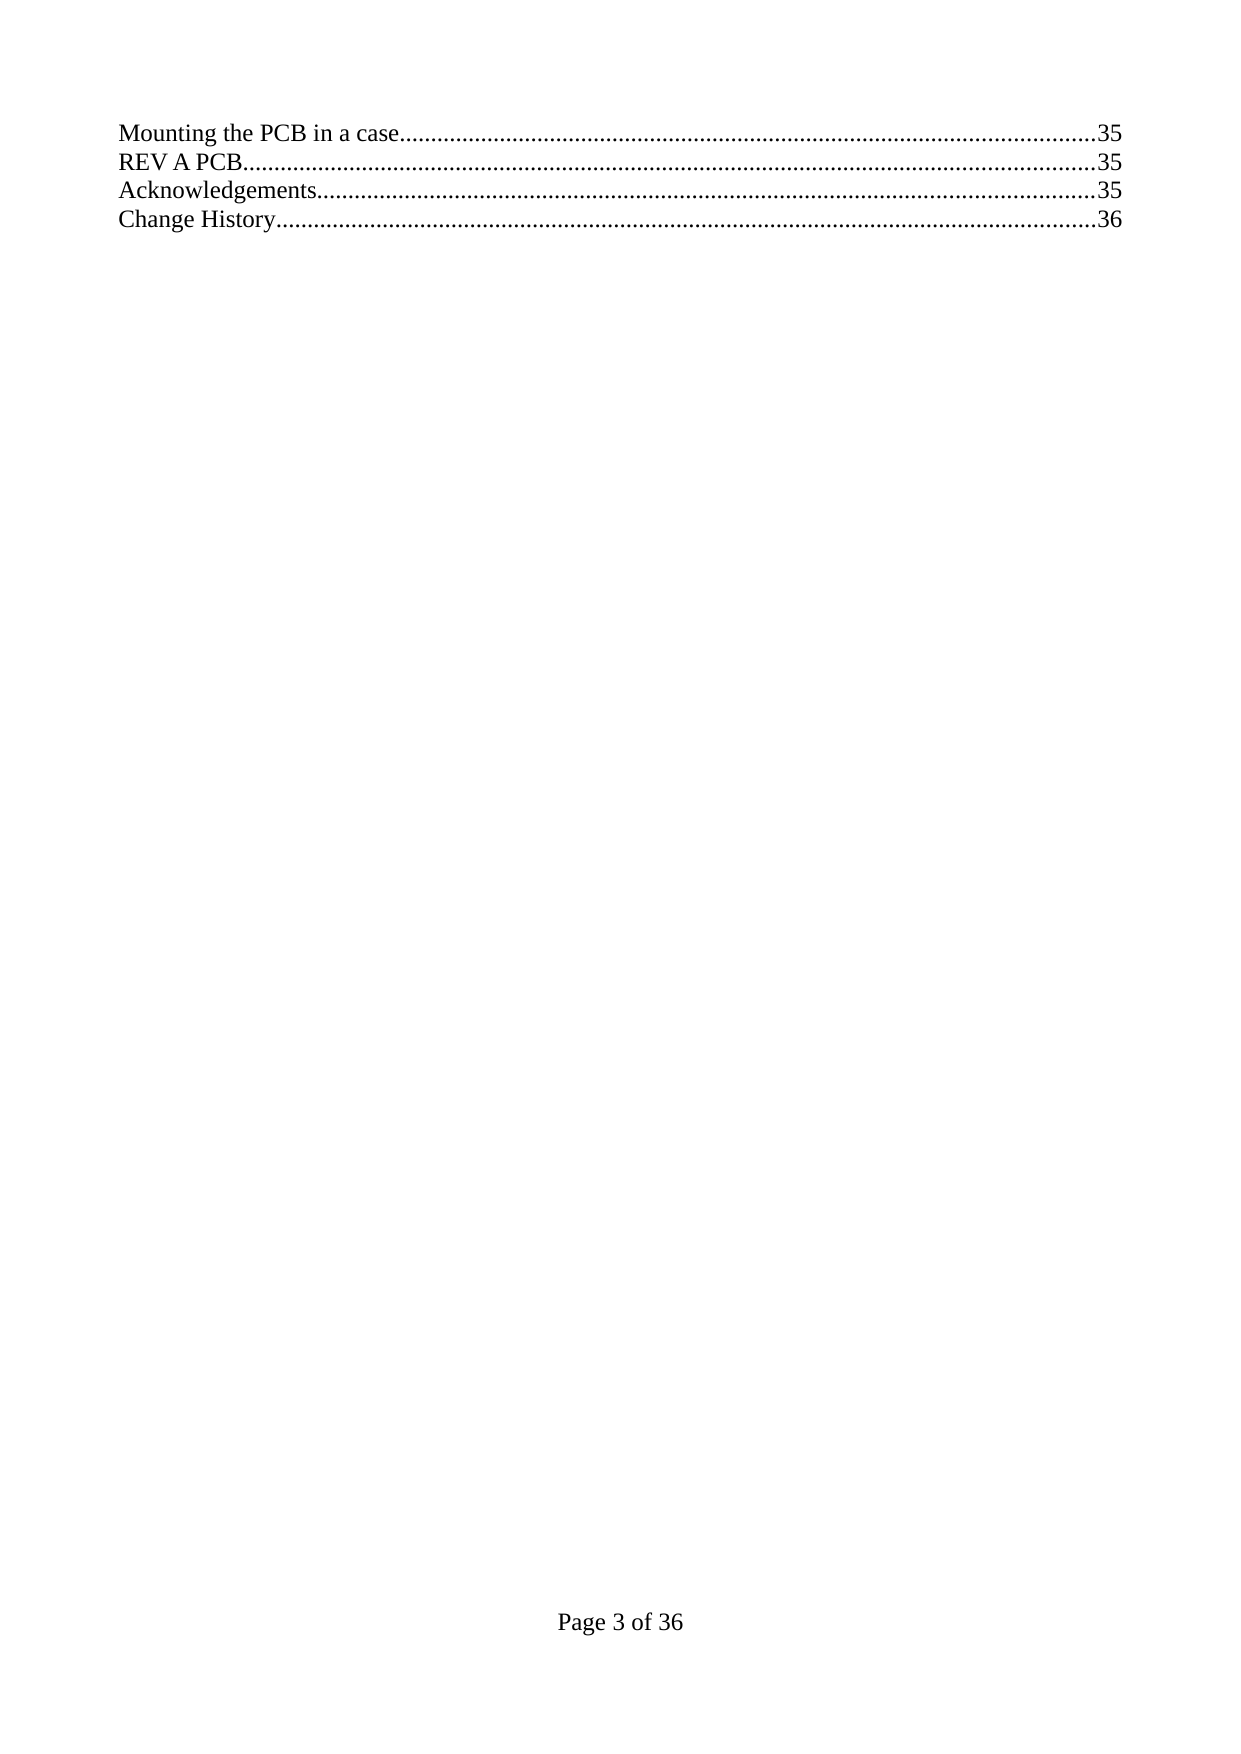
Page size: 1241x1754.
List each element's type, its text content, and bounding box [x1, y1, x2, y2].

text REV A PCB 35 [118, 147, 1122, 176]
text Change History 36 [118, 204, 1122, 233]
text Mounting the PCB in a case 35 [118, 118, 1122, 147]
text Acknowledgements 35 [118, 176, 1122, 204]
